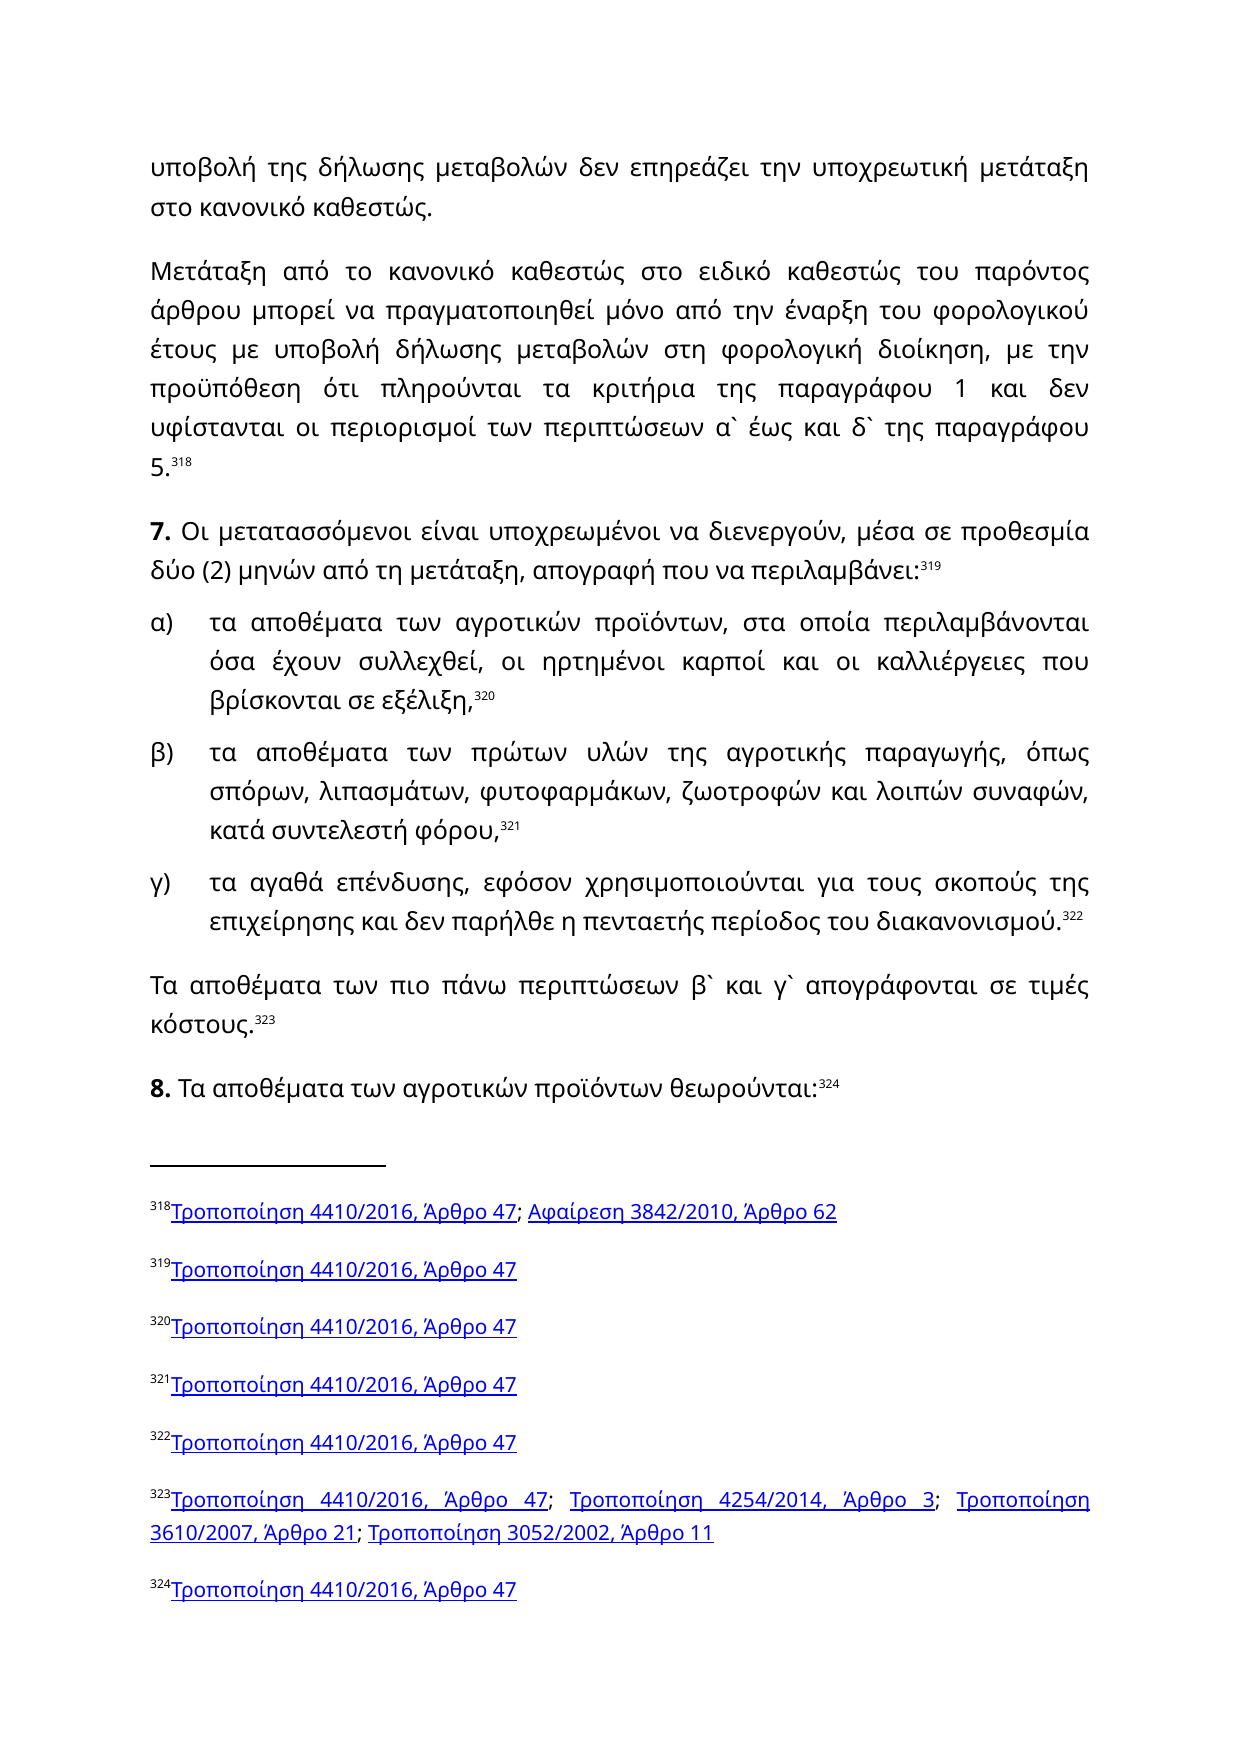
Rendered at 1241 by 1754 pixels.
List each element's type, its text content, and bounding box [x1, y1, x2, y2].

text Τροποποίηση 4410/2016, Άρθρο 47; Αφαίρεση 3842/2010, Άρθρο 62 [150, 1197, 1090, 1226]
list β) τα αποθέματα των πρώτων υλών της αγροτικής παραγωγής, όπως σπόρων, λιπασμάτων, φυτοφαρμάκων, ζωοτροφών και λοιπών συναφών, κατά συντελεστή φόρου, [150, 734, 1090, 847]
list α) τα αποθέματα των αγροτικών προϊόντων, στα οποία περιλαμβάνονται όσα έχουν συλλεχθεί, οι ηρτημένοι καρποί και οι καλλιέργειες που βρίσκονται σε εξέλιξη, [150, 604, 1090, 717]
text Τροποποίηση 4410/2016, Άρθρο 47 [150, 1576, 1090, 1604]
list γ) τα αγαθά επένδυσης, εφόσον χρησιμοποιούνται για τους σκοπούς της επιχείρησης και δεν παρήλθε η πενταετής περίοδος του διακανονισμού. [150, 864, 1090, 937]
text 7. Οι μετατασσόμενοι είναι υποχρεωμένοι να διενεργούν, μέσα σε προθεσμία δύο (2) μηνών από τη μετάταξη, απογραφή που να περιλαμβάνει: [150, 513, 1090, 587]
text Τροποποίηση 4410/2016, Άρθρο 47 [150, 1312, 1090, 1341]
text Τροποποίηση 4410/2016, Άρθρο 47 [150, 1370, 1090, 1398]
text υποβολή της δήλωσης μεταβολών δεν επηρεάζει την υποχρεωτική μετάταξη στο κανονικό καθεστώς. [150, 150, 1090, 223]
text Μετάταξη από το κανονικό καθεστώς στο ειδικό καθεστώς του παρόντος άρθρου μπορεί να πραγματοποιηθεί μόνο από την έναρξη του φορολογικού έτους με υποβολή δήλωσης μεταβολών στη φορολογική διοίκηση, με την προϋπόθεση ότι πληρούνται τα κριτήρια της παραγράφου 1 και δεν υφίστανται οι περιορισμοί των περιπτώσεων α` έως και δ` της παραγράφου 5. [150, 253, 1090, 483]
text 8. Τα αποθέματα των αγροτικών προϊόντων θεωρούνται: [150, 1071, 1090, 1105]
text Τροποποίηση 4410/2016, Άρθρο 47 [150, 1428, 1090, 1456]
text Τροποποίηση 4410/2016, Άρθρο 47 [150, 1255, 1090, 1283]
text Τα αποθέματα των πιο πάνω περιπτώσεων β` και γ` απογράφονται σε τιμές κόστους. [150, 967, 1090, 1041]
text Τροποποίηση 4410/2016, Άρθρο 47; Τροποποίηση 4254/2014, Άρθρο 3; Τροποποίηση 3610/2007, Άρθρο 21; Τροποποίηση 3052/2002, Άρθρο 11 [150, 1485, 1090, 1546]
